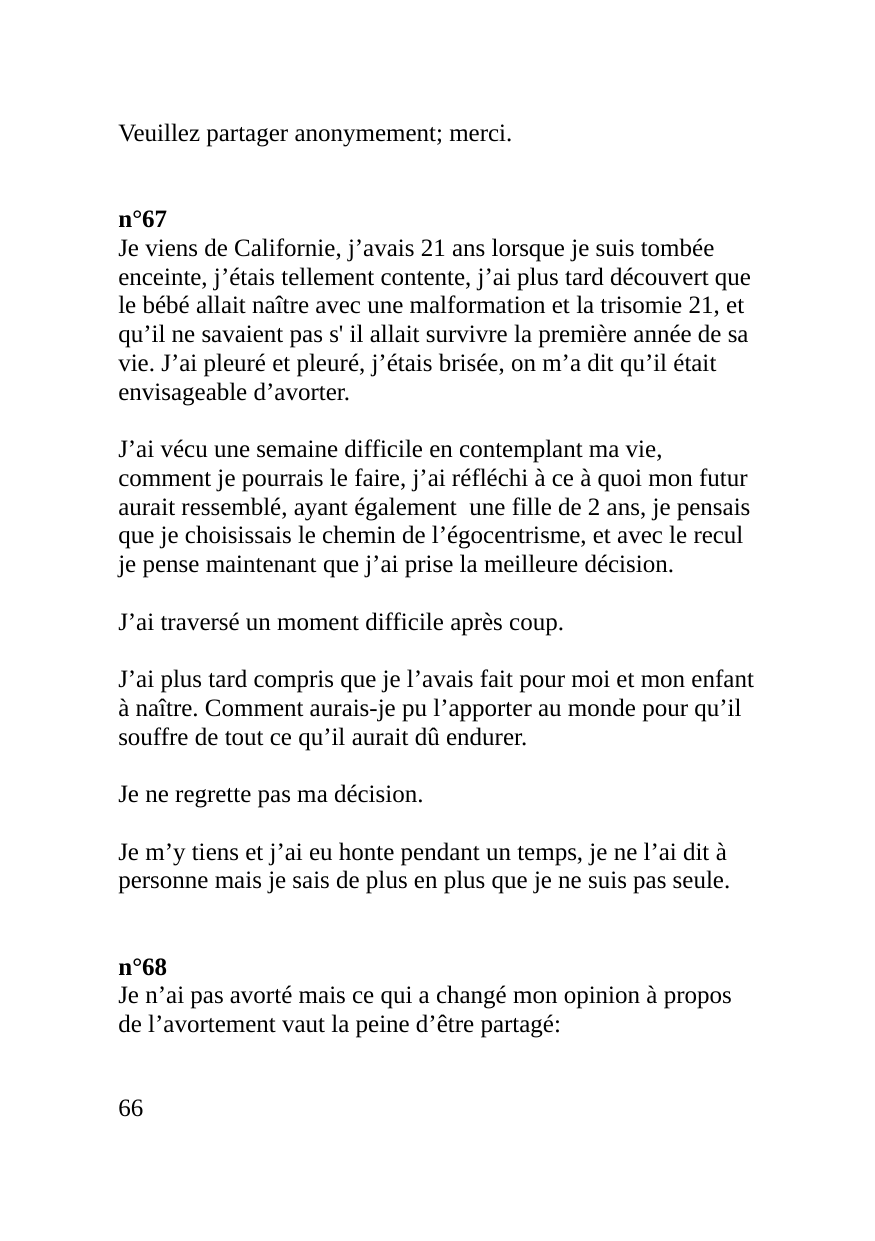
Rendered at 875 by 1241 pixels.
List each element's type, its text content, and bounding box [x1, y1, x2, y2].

text n°67 [118, 204, 756, 233]
text Je n’ai pas avorté mais ce qui a changé mon opinion à propos de l’avortement vaut la peine d’être partagé: [118, 981, 756, 1038]
text J’ai vécu une semaine difficile en contemplant ma vie, comment je pourrais le faire, j’ai réfléchi à ce à quoi mon futur aurait ressemblé, ayant également une fille de 2 ans, je pensais que je choisissais le chemin de l’égocentrisme, et avec le recul je pense maintenant que j’ai prise la meilleure décision. [118, 434, 756, 578]
text Veuillez partager anonymement; merci. [118, 118, 756, 147]
text Je viens de Californie, j’avais 21 ans lorsque je suis tombée enceinte, j’étais tellement contente, j’ai plus tard découvert que le bébé allait naître avec une malformation et la trisomie 21, et qu’il ne savaient pas s' il allait survivre la première année de sa vie. J’ai pleuré et pleuré, j’étais brisée, on m’a dit qu’il était envisageable d’avorter. [118, 233, 756, 406]
text J’ai traversé un moment difficile après coup. [118, 607, 756, 636]
text n°68 [118, 952, 756, 981]
text Je ne regrette pas ma décision. [118, 779, 756, 808]
text J’ai plus tard compris que je l’avais fait pour moi et mon enfant à naître. Comment aurais-je pu l’apporter au monde pour qu’il souffre de tout ce qu’il aurait dû endurer. [118, 664, 756, 751]
text Je m’y tiens et j’ai eu honte pendant un temps, je ne l’ai dit à personne mais je sais de plus en plus que je ne suis pas seule. [118, 837, 756, 894]
